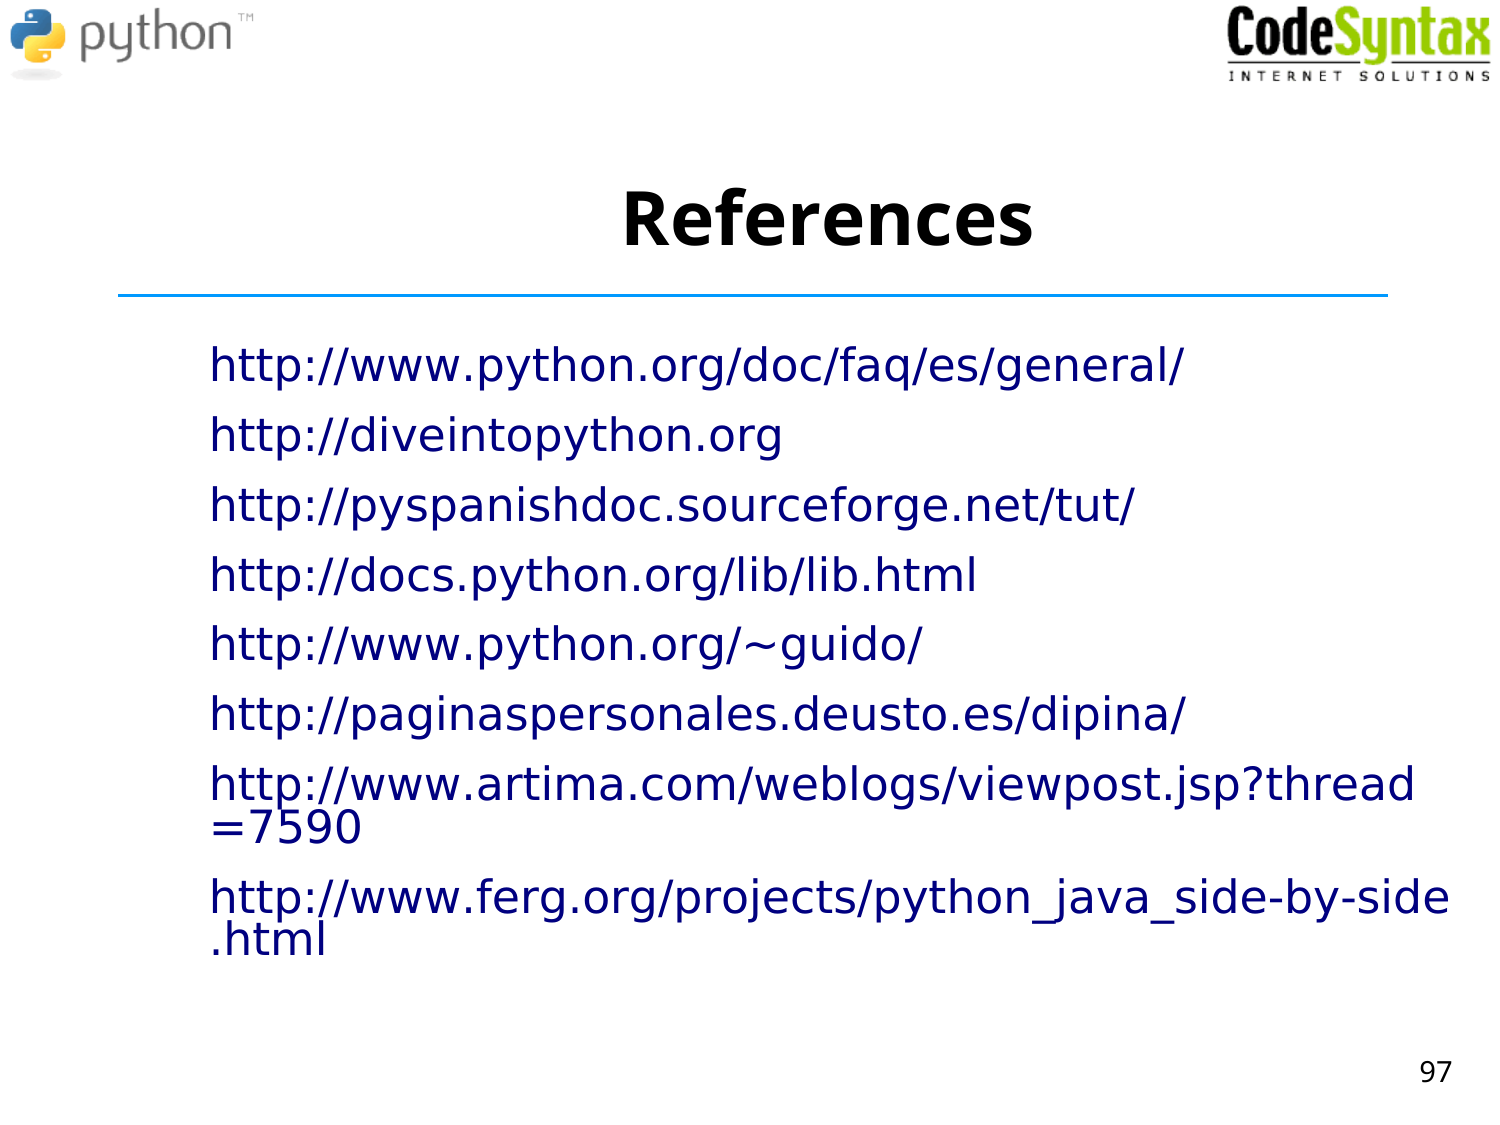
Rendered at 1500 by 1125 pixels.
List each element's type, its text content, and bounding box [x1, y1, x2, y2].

picture [1226, 5, 1500, 83]
picture [0, 0, 286, 92]
list http://www.python.org/doc/faq/es/general/ http://diveintopython.org http://pyspanishdoc.sourceforge.net/tut/ http://docs.python.org/lib/lib.html http://www.python.org/~guido/ http://paginaspersonales.deusto.es/dipina/ http://www.artima.com/weblogs/viewpost.jsp?thread=7590 http://www.ferg.org/projects/python_java_side-by-side.html [193, 331, 1469, 1007]
title References [188, 35, 1468, 276]
